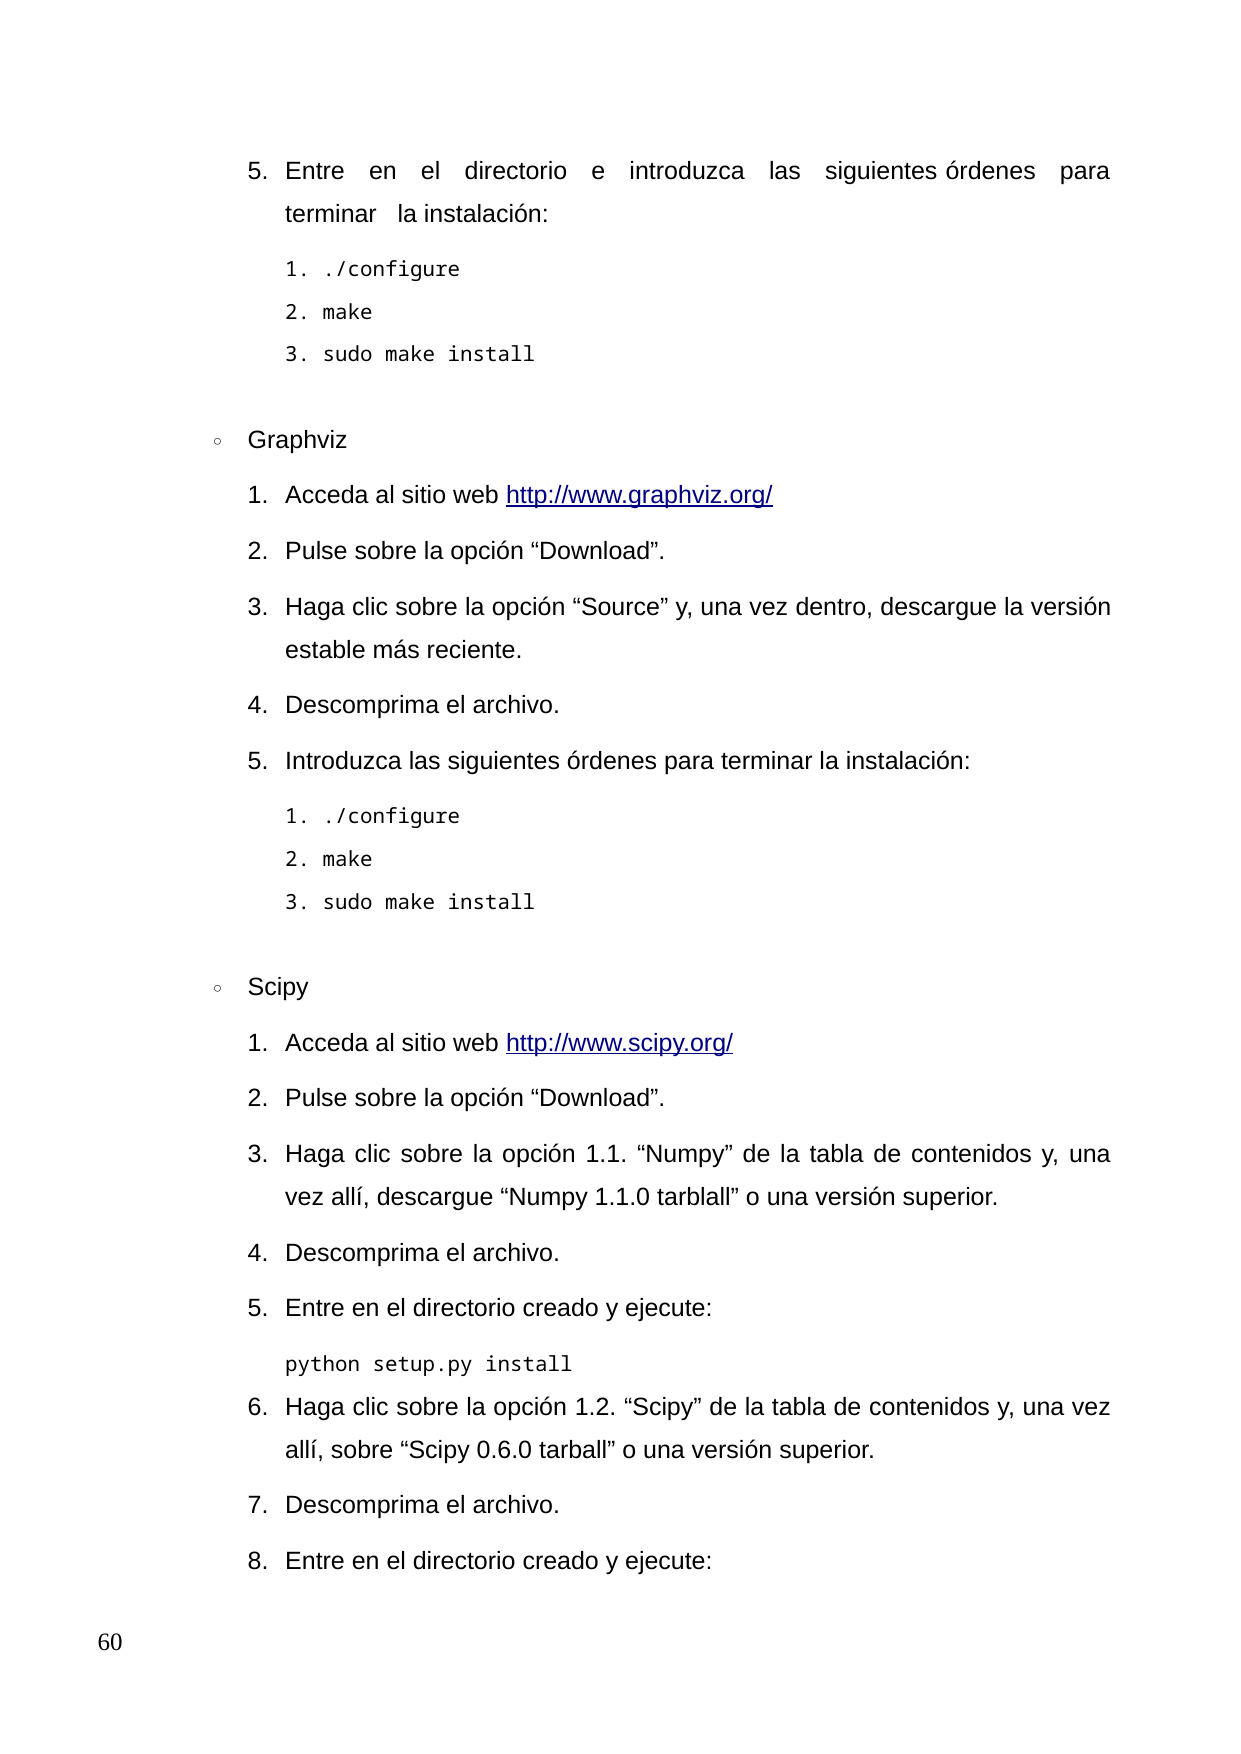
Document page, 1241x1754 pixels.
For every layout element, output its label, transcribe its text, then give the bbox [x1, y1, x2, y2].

list Entre en el directorio creado y ejecute: [247, 1546, 1113, 1575]
list Pulse sobre la opción “Download”. [247, 1083, 1113, 1112]
list Haga clic sobre la opción 1.2. “Scipy” de la tabla de contenidos y, una vez allí, sobre “Scipy 0.6.0 tarball” o una versión superior. [247, 1392, 1113, 1463]
list Descomprima el archivo. [247, 1490, 1113, 1519]
list Haga clic sobre la opción “Source” y, una vez dentro, descargue la versión estable más reciente. [247, 592, 1113, 663]
list Descomprima el archivo. [247, 1238, 1113, 1266]
list make [285, 297, 1113, 325]
list Entre en el directorio creado y ejecute: [247, 1293, 1113, 1322]
list sudo make install [285, 339, 1113, 368]
list Descomprima el archivo. [247, 690, 1113, 719]
list Introduzca las siguientes órdenes para terminar la instalación: [247, 746, 1113, 775]
list Acceda al sitio web http://www.graphviz.org/ [247, 480, 1113, 509]
list ./configure [285, 802, 1113, 830]
list make [285, 844, 1113, 873]
list Entre en el directorio e introduzca las siguientes órdenes para terminar la instalación: [247, 156, 1113, 227]
list Haga clic sobre la opción 1.1. “Numpy” de la tabla de contenidos y, una vez allí, descargue “Numpy 1.1.0 tarblall” o una versión superior. [247, 1139, 1113, 1211]
list Graphviz [210, 425, 1113, 453]
list sudo make install [285, 887, 1113, 915]
list python setup.py install [247, 1349, 1113, 1377]
list Acceda al sitio web http://www.scipy.org/ [247, 1028, 1113, 1056]
list ./configure [285, 254, 1113, 283]
list Pulse sobre la opción “Download”. [247, 536, 1113, 565]
list Scipy [210, 972, 1113, 1001]
